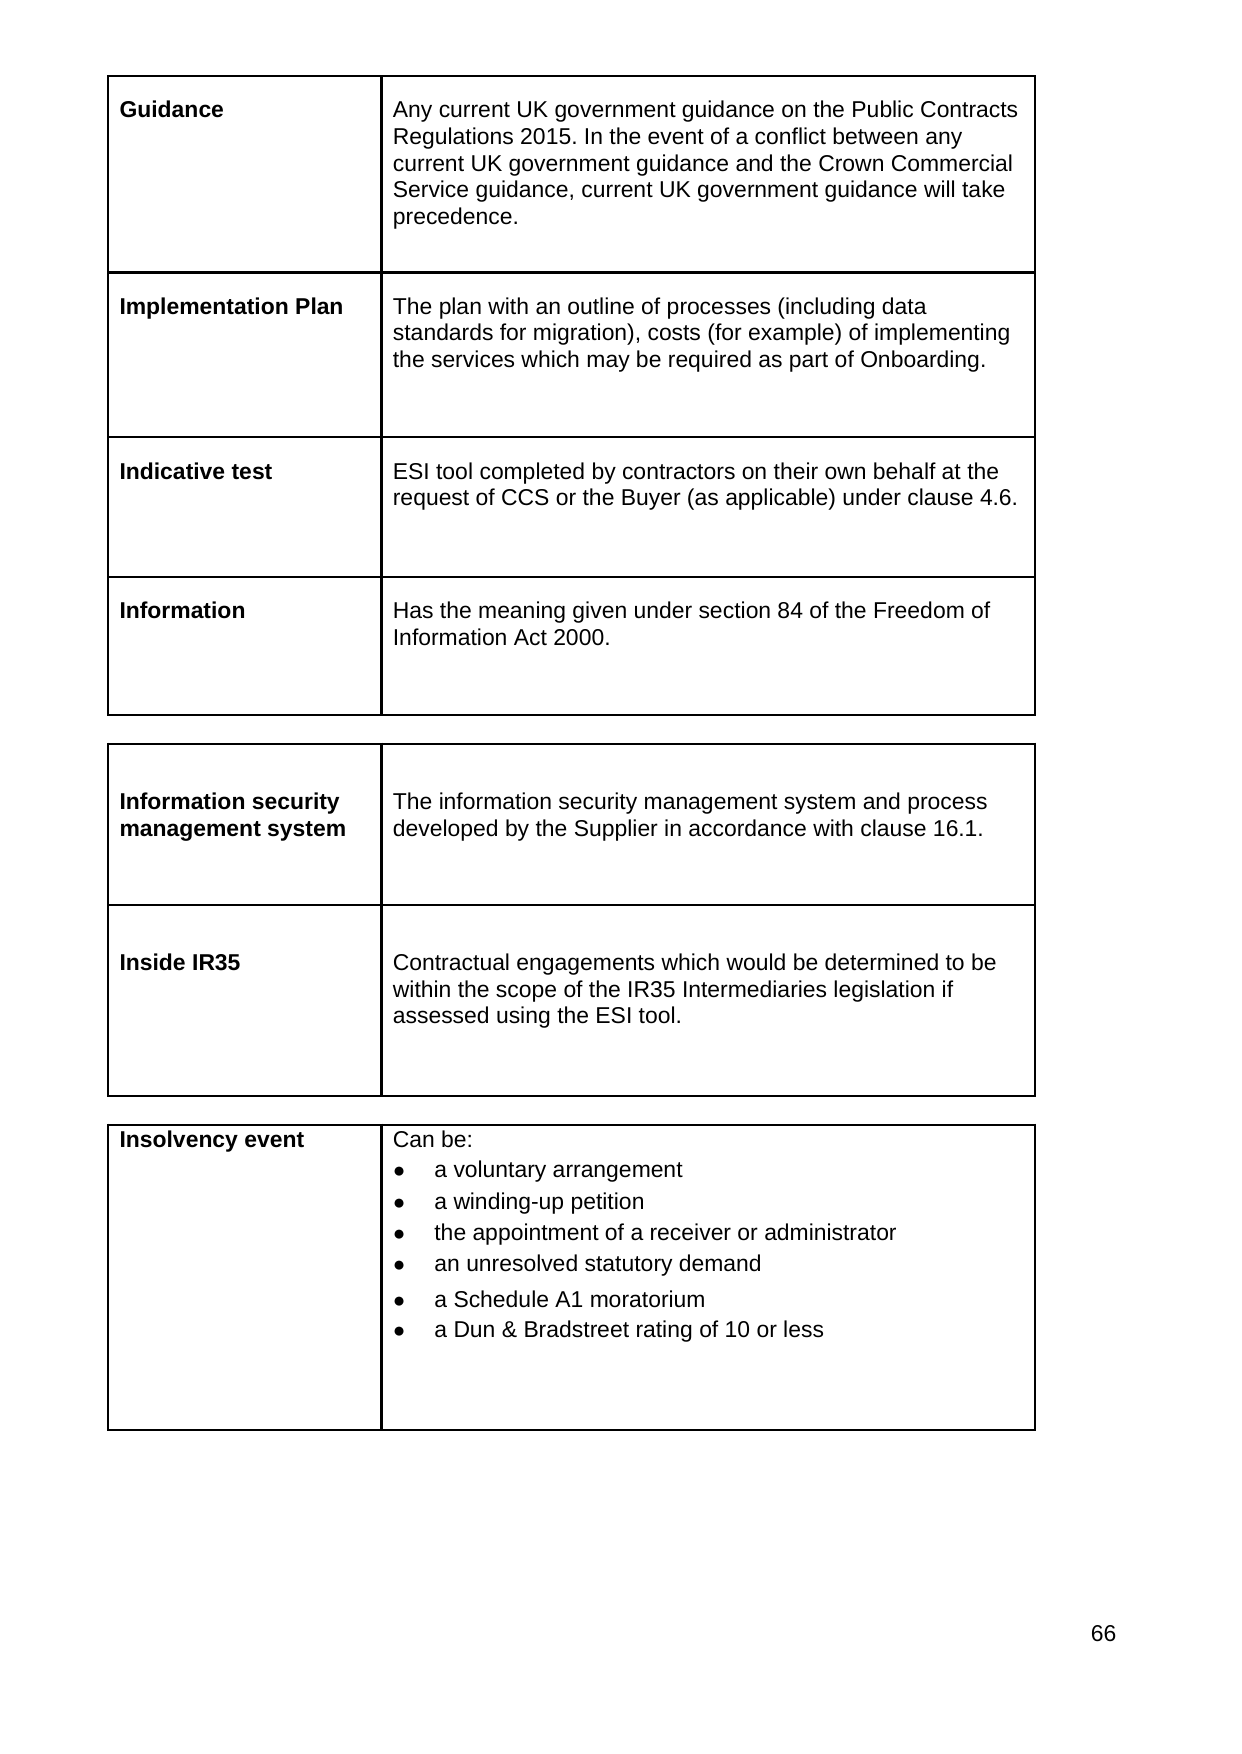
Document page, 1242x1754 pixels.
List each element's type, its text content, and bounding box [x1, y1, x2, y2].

table_cell Indicative test [109, 438, 380, 576]
table_header The information security management system and process developed by the Supplier in accordance with clause 16.1. [383, 745, 1034, 904]
table_cell ESI tool completed by contractors on their own behalf at the request of CCS or the Buyer (as applicable) under clause 4.6. [383, 438, 1034, 576]
table_cell Contractual engagements which would be determined to be within the scope of the IR35 Intermediaries legislation if assessed using the ESI tool. [383, 906, 1034, 1095]
table_cell The plan with an outline of processes (including data standards for migration), costs (for example) of implementing the services which may be required as part of Onboarding. [383, 274, 1034, 436]
table_cell Inside IR35 [109, 906, 380, 1095]
table_header Insolvency event [109, 1126, 380, 1429]
table_cell Any current UK government guidance on the Public Contracts Regulations 2015. In the event of a conflict between any current UK government guidance and the Crown Commercial Service guidance, current UK government guidance will take precedence. [383, 77, 1034, 271]
table_header Can be: a voluntary arrangement a winding-up petition the appointment of a receiver or administrator an unresolved statutory demand a Schedule A1 moratorium a Dun & Bradstreet rating of 10 or less [383, 1126, 1034, 1429]
table_header Information security management system [109, 745, 380, 904]
table_cell Has the meaning given under section 84 of the Freedom of Information Act 2000. [383, 578, 1034, 714]
table_cell Guidance [109, 77, 380, 271]
table_cell Information [109, 578, 380, 714]
table_cell Implementation Plan [109, 274, 380, 436]
